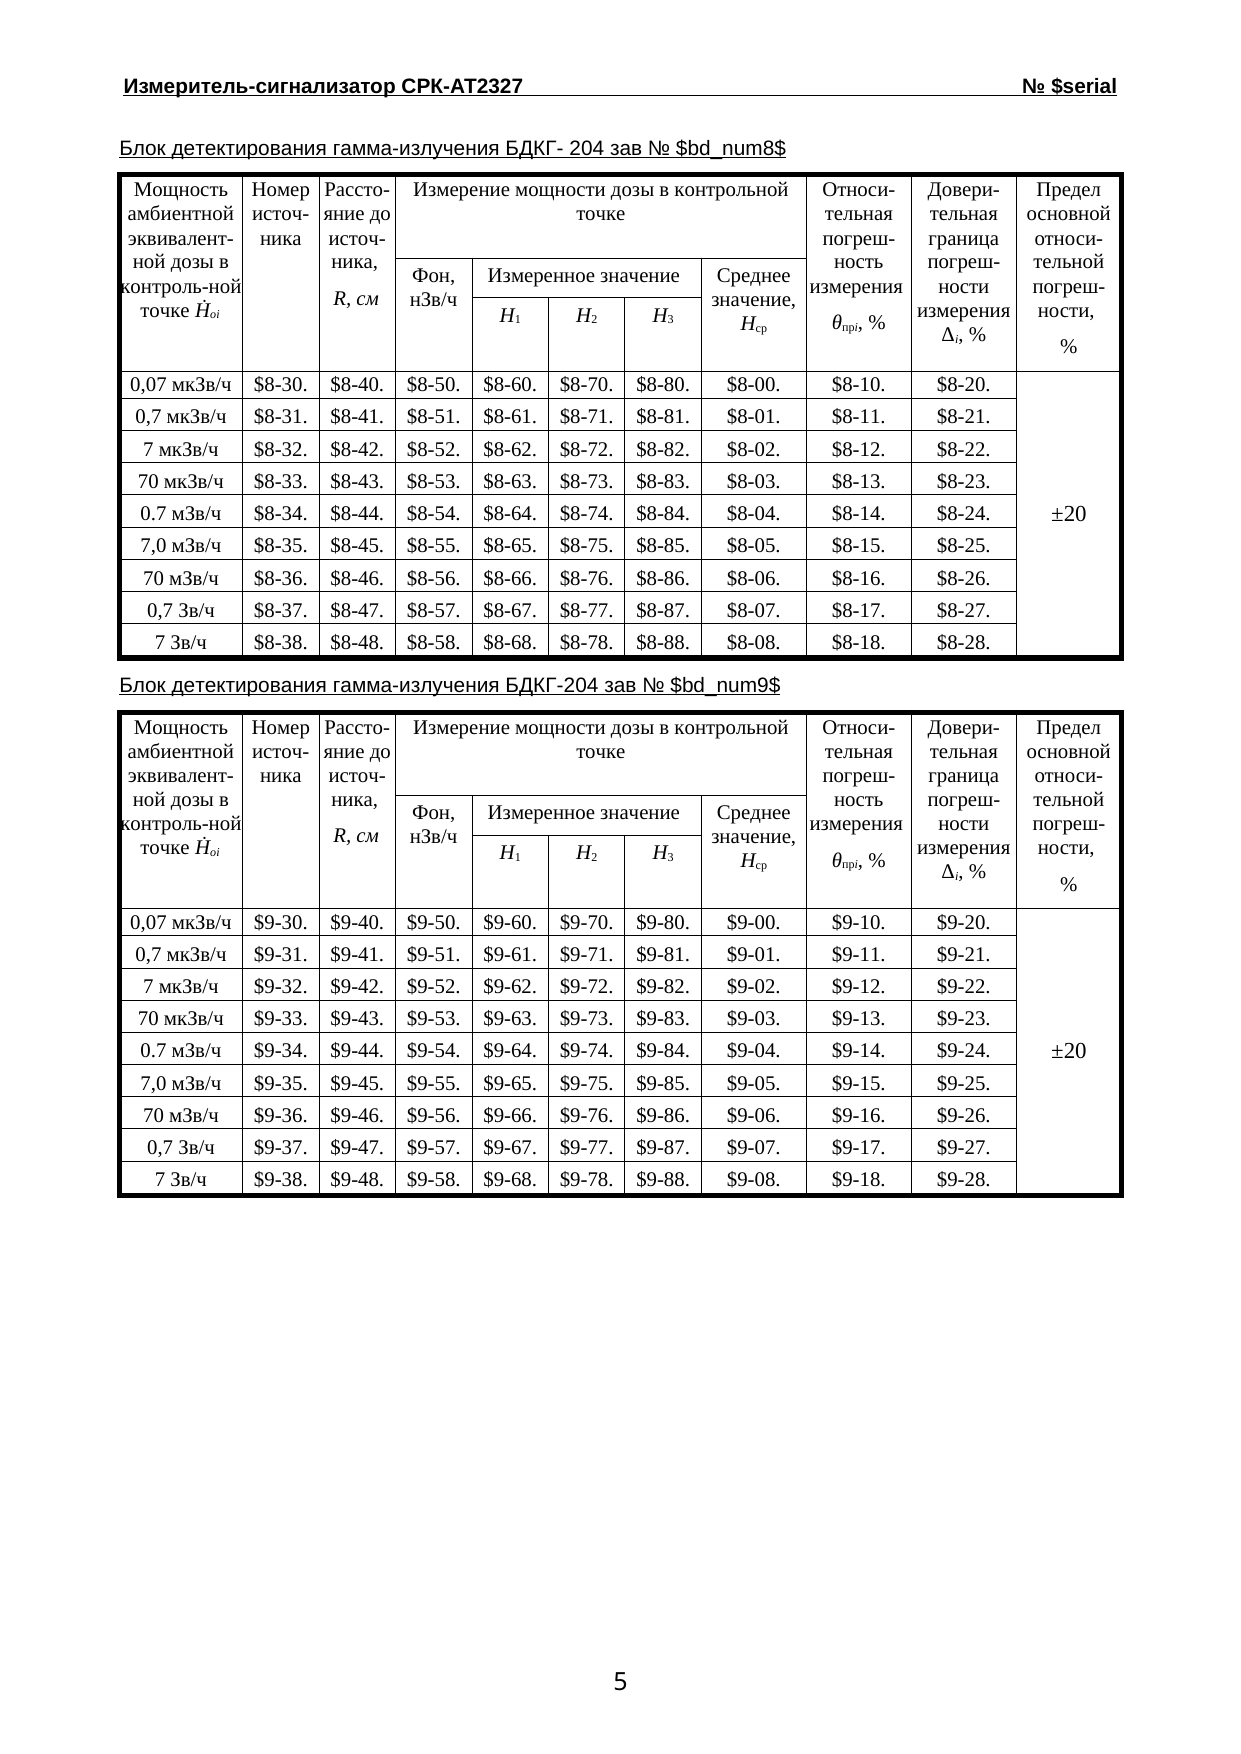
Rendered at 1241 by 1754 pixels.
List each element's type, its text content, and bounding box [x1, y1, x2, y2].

table_cell $9-02. [702, 969, 806, 999]
table_cell $8-76. [549, 560, 624, 591]
table_cell $8-83. [625, 463, 701, 494]
table_cell $8-11. [807, 399, 911, 430]
table_cell $9-08. [702, 1162, 806, 1193]
table_cell $9-61. [473, 936, 548, 967]
table_cell $8-01. [702, 399, 806, 430]
table_cell $9-83. [625, 1001, 701, 1032]
table_cell $8-53. [396, 463, 472, 494]
table_cell $9-33. [243, 1001, 319, 1032]
table_cell $9-06. [702, 1097, 806, 1128]
table_cell $9-85. [625, 1065, 701, 1096]
table_cell $9-63. [473, 1001, 548, 1032]
table_cell $8-77. [549, 592, 624, 623]
table_cell $8-22. [912, 431, 1016, 462]
table_cell 7 мкЗв/ч [122, 969, 242, 999]
table_cell $9-75. [549, 1065, 624, 1096]
table_cell $9-12. [807, 969, 911, 999]
table_cell $9-03. [702, 1001, 806, 1032]
table_cell $9-74. [549, 1033, 624, 1064]
table_cell $8-52. [396, 431, 472, 462]
table_cell $8-64. [473, 495, 548, 527]
table_cell $8-10. [807, 372, 911, 398]
table_cell $8-81. [625, 399, 701, 430]
table_cell $9-86. [625, 1097, 701, 1128]
table_cell $9-00. [702, 909, 806, 935]
table_cell $9-82. [625, 969, 701, 999]
table_cell $8-27. [912, 592, 1016, 623]
table_cell $8-23. [912, 463, 1016, 494]
table_cell $8-74. [549, 495, 624, 527]
table_cell 70 мЗв/ч [122, 1097, 242, 1128]
table_cell $8-26. [912, 560, 1016, 591]
table_cell Предел основной относи-тельной погреш-ности, % [1017, 177, 1119, 371]
table_cell $9-70. [549, 909, 624, 935]
table_cell $8-31. [243, 399, 319, 430]
table_cell $9-72. [549, 969, 624, 999]
table_cell $8-47. [320, 592, 395, 623]
table_cell $9-25. [912, 1065, 1016, 1096]
table_cell Рассто-яние до источ-ника, R, см [320, 715, 395, 908]
table_cell $9-76. [549, 1097, 624, 1128]
table_cell $9-68. [473, 1162, 548, 1193]
table_cell $9-44. [320, 1033, 395, 1064]
table_cell $9-66. [473, 1097, 548, 1128]
table_cell $8-84. [625, 495, 701, 527]
table_cell ±20 [1017, 372, 1119, 655]
table_cell $8-25. [912, 528, 1016, 559]
table_cell $9-55. [396, 1065, 472, 1096]
table_header Блок детектирования гамма-излучения БДКГ-204 зав № $bd_num9$ [119, 661, 1121, 709]
table_cell $9-14. [807, 1033, 911, 1064]
table_cell $9-38. [243, 1162, 319, 1193]
table_cell $9-58. [396, 1162, 472, 1193]
table_cell H2 [549, 298, 624, 371]
table_cell H1 [473, 298, 548, 371]
table_cell $8-28. [912, 624, 1016, 655]
table_cell $8-13. [807, 463, 911, 494]
table_cell 0.7 мЗв/ч [122, 1033, 242, 1064]
table_cell $9-16. [807, 1097, 911, 1128]
table_cell 7,0 мЗв/ч [122, 528, 242, 559]
table_cell Номер источ-ника [243, 177, 319, 371]
table_cell $8-66. [473, 560, 548, 591]
table_cell H1 [473, 836, 548, 908]
table_cell 0,7 мкЗв/ч [122, 399, 242, 430]
table_cell $8-71. [549, 399, 624, 430]
table_cell $8-45. [320, 528, 395, 559]
table_cell Мощность амбиентной эквивалент-ной дозы в контроль-ной точке Ḣoi [122, 715, 242, 908]
table_cell $9-84. [625, 1033, 701, 1064]
table_cell Измеренное значение [473, 796, 701, 835]
table_cell 7 мкЗв/ч [122, 431, 242, 462]
table_cell $8-70. [549, 372, 624, 398]
table_cell Мощность амбиентной эквивалент-ной дозы в контроль-ной точке Ḣoi [122, 177, 242, 371]
table_cell $8-87. [625, 592, 701, 623]
table_cell $8-17. [807, 592, 911, 623]
table_cell 0,7 Зв/ч [122, 1129, 242, 1161]
table_cell $9-67. [473, 1129, 548, 1161]
table_cell Рассто-яние до источ-ника, R, см [320, 177, 395, 371]
table_cell Измерение мощности дозы в контрольной точке [396, 715, 806, 795]
table_cell $8-30. [243, 372, 319, 398]
table_cell $9-30. [243, 909, 319, 935]
table_cell $8-78. [549, 624, 624, 655]
table_cell 0,7 Зв/ч [122, 592, 242, 623]
table_cell $9-43. [320, 1001, 395, 1032]
table_cell $8-86. [625, 560, 701, 591]
table_cell 70 мЗв/ч [122, 560, 242, 591]
table_cell ±20 [1017, 909, 1119, 1193]
table_cell $9-11. [807, 936, 911, 967]
table_cell $9-77. [549, 1129, 624, 1161]
table_cell 0,07 мкЗв/ч [122, 372, 242, 398]
table_cell $9-31. [243, 936, 319, 967]
table_cell $8-21. [912, 399, 1016, 430]
table_cell $8-57. [396, 592, 472, 623]
table_cell $8-54. [396, 495, 472, 527]
table_cell $9-60. [473, 909, 548, 935]
table_cell H3 [625, 298, 701, 371]
table_cell $8-37. [243, 592, 319, 623]
table_cell $8-80. [625, 372, 701, 398]
table_cell $8-20. [912, 372, 1016, 398]
table_cell $8-62. [473, 431, 548, 462]
table_cell $8-36. [243, 560, 319, 591]
table_cell $9-01. [702, 936, 806, 967]
table_cell $8-03. [702, 463, 806, 494]
table_cell $8-24. [912, 495, 1016, 527]
table_cell $8-65. [473, 528, 548, 559]
table_cell $8-43. [320, 463, 395, 494]
table_cell $9-71. [549, 936, 624, 967]
table_cell $9-50. [396, 909, 472, 935]
table_cell $9-51. [396, 936, 472, 967]
table_cell $8-16. [807, 560, 911, 591]
table_cell $9-88. [625, 1162, 701, 1193]
table_cell $8-85. [625, 528, 701, 559]
table_cell $8-73. [549, 463, 624, 494]
table_cell H2 [549, 836, 624, 908]
table_cell 70 мкЗв/ч [122, 463, 242, 494]
table_cell $9-28. [912, 1162, 1016, 1193]
table_cell Фон, нЗв/ч [396, 796, 472, 908]
table_cell $9-42. [320, 969, 395, 999]
table_cell $8-41. [320, 399, 395, 430]
table_cell Довери-тельная граница погреш-ности измерения Δi, % [912, 715, 1016, 908]
table_cell $8-06. [702, 560, 806, 591]
table_cell Относи-тельная погреш-ность измерения θпрi, % [807, 177, 911, 371]
table_cell $9-15. [807, 1065, 911, 1096]
table_cell $9-48. [320, 1162, 395, 1193]
table_cell $9-35. [243, 1065, 319, 1096]
table_cell Измеренное значение [473, 259, 701, 297]
table_cell $8-42. [320, 431, 395, 462]
table_cell $9-36. [243, 1097, 319, 1128]
table_cell $9-18. [807, 1162, 911, 1193]
table_cell $8-05. [702, 528, 806, 559]
table_cell $8-07. [702, 592, 806, 623]
table_cell Номер источ-ника [243, 715, 319, 908]
table_cell $9-53. [396, 1001, 472, 1032]
table_cell Среднее значение, Hср [702, 259, 806, 371]
table_cell $9-80. [625, 909, 701, 935]
table_cell $8-82. [625, 431, 701, 462]
table_cell Среднее значение, Hср [702, 796, 806, 908]
table_cell $8-04. [702, 495, 806, 527]
table_cell $8-63. [473, 463, 548, 494]
table_cell $8-35. [243, 528, 319, 559]
table_cell $8-51. [396, 399, 472, 430]
table_cell 0.7 мЗв/ч [122, 495, 242, 527]
table_cell $8-58. [396, 624, 472, 655]
table_cell $9-10. [807, 909, 911, 935]
table_cell $9-81. [625, 936, 701, 967]
table_cell $8-46. [320, 560, 395, 591]
table_cell $9-46. [320, 1097, 395, 1128]
table_cell $9-45. [320, 1065, 395, 1096]
table_cell $9-20. [912, 909, 1016, 935]
table_cell 0,07 мкЗв/ч [122, 909, 242, 935]
table_cell $8-75. [549, 528, 624, 559]
table_cell $9-17. [807, 1129, 911, 1161]
table_cell $8-40. [320, 372, 395, 398]
table_cell $9-34. [243, 1033, 319, 1064]
table_cell $9-13. [807, 1001, 911, 1032]
table_cell $9-62. [473, 969, 548, 999]
table_cell $8-34. [243, 495, 319, 527]
table_cell $9-87. [625, 1129, 701, 1161]
table_cell 7 Зв/ч [122, 624, 242, 655]
table_cell $9-41. [320, 936, 395, 967]
table_cell Довери-тельная граница погреш-ности измерения Δi, % [912, 177, 1016, 371]
table_header Блок детектирования гамма-излучения БДКГ- 204 зав № $bd_num8$ [119, 123, 1121, 172]
table_cell $8-88. [625, 624, 701, 655]
table_cell $8-00. [702, 372, 806, 398]
table_cell $9-07. [702, 1129, 806, 1161]
table_cell $8-02. [702, 431, 806, 462]
table_cell Измерение мощности дозы в контрольной точке [396, 177, 806, 258]
table_cell $9-32. [243, 969, 319, 999]
table_cell $8-48. [320, 624, 395, 655]
table_cell $8-44. [320, 495, 395, 527]
table_cell 70 мкЗв/ч [122, 1001, 242, 1032]
table_cell $8-55. [396, 528, 472, 559]
table_cell $8-50. [396, 372, 472, 398]
table_cell $9-65. [473, 1065, 548, 1096]
table_cell $9-54. [396, 1033, 472, 1064]
table_cell $8-15. [807, 528, 911, 559]
table_cell $8-12. [807, 431, 911, 462]
table_cell $8-33. [243, 463, 319, 494]
table_cell 7 Зв/ч [122, 1162, 242, 1193]
table_cell $9-37. [243, 1129, 319, 1161]
table_cell $8-60. [473, 372, 548, 398]
table_cell $9-21. [912, 936, 1016, 967]
table_cell $9-78. [549, 1162, 624, 1193]
table_cell Относи-тельная погреш-ность измерения θпрi, % [807, 715, 911, 908]
table_cell $8-14. [807, 495, 911, 527]
table_cell 7,0 мЗв/ч [122, 1065, 242, 1096]
table_cell $9-24. [912, 1033, 1016, 1064]
table_cell $9-47. [320, 1129, 395, 1161]
table_cell Фон, нЗв/ч [396, 259, 472, 371]
table_cell $9-22. [912, 969, 1016, 999]
table_cell Предел основной относи-тельной погреш-ности, % [1017, 715, 1119, 908]
table_cell $9-57. [396, 1129, 472, 1161]
table_cell 0,7 мкЗв/ч [122, 936, 242, 967]
table_cell $8-08. [702, 624, 806, 655]
table_cell $9-73. [549, 1001, 624, 1032]
table_cell $9-05. [702, 1065, 806, 1096]
table_cell $8-32. [243, 431, 319, 462]
table_cell $9-40. [320, 909, 395, 935]
table_cell $8-61. [473, 399, 548, 430]
table_cell $9-56. [396, 1097, 472, 1128]
table_cell $9-27. [912, 1129, 1016, 1161]
table_cell $8-38. [243, 624, 319, 655]
table_cell $8-18. [807, 624, 911, 655]
table_cell $9-52. [396, 969, 472, 999]
table_cell $8-72. [549, 431, 624, 462]
table_cell $9-04. [702, 1033, 806, 1064]
table_cell $8-67. [473, 592, 548, 623]
table_cell $8-68. [473, 624, 548, 655]
table_cell $9-23. [912, 1001, 1016, 1032]
table_cell $9-26. [912, 1097, 1016, 1128]
table_cell H3 [625, 836, 701, 908]
table_cell $9-64. [473, 1033, 548, 1064]
table_cell $8-56. [396, 560, 472, 591]
